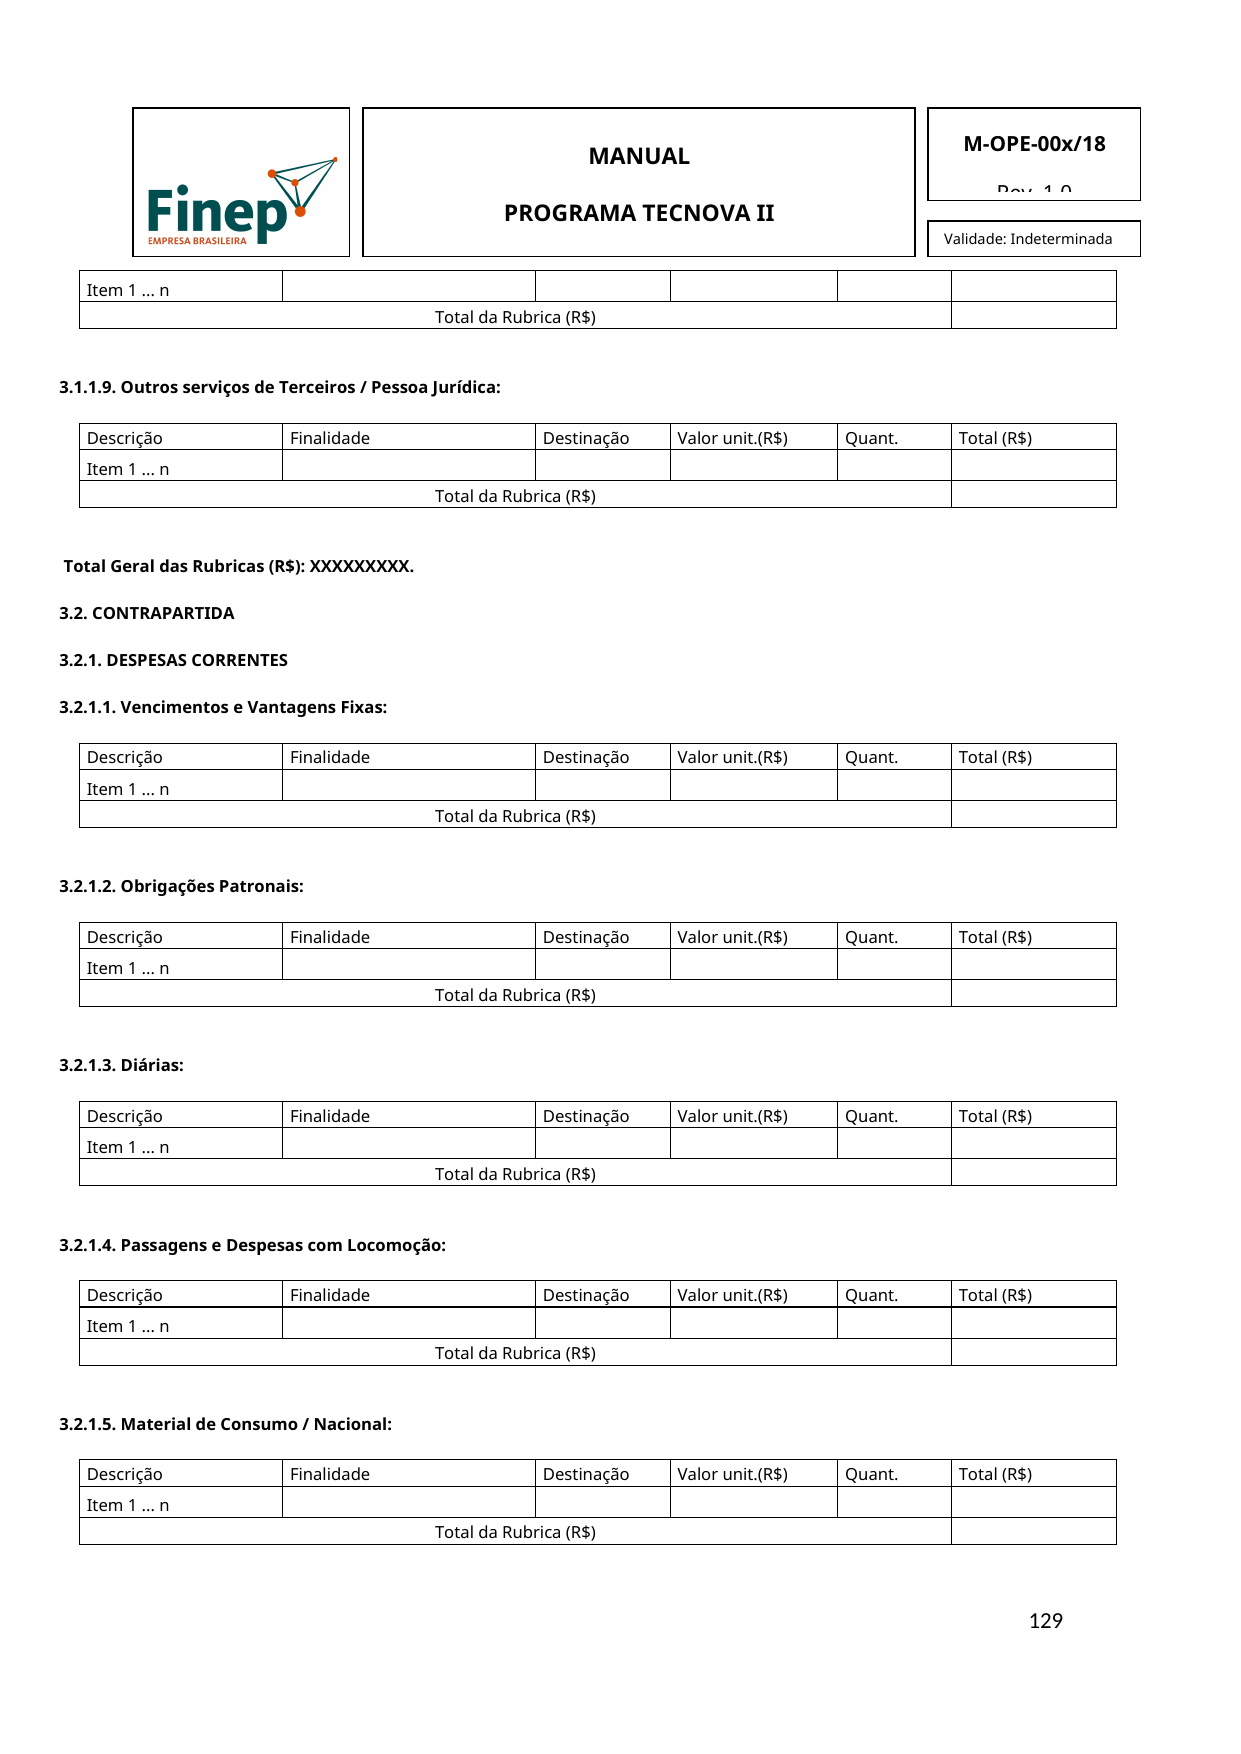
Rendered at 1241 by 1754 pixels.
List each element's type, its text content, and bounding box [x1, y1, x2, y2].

table_cell [952, 980, 1116, 1006]
text 3.2.1.3. Diárias: [59, 1054, 1063, 1077]
table_header Descrição [80, 744, 282, 769]
text 3.2.1.4. Passagens e Despesas com Locomoção: [59, 1233, 1063, 1256]
table_header Quant. [838, 1460, 951, 1486]
table_header Descrição [80, 424, 282, 449]
table_header Destinação [536, 923, 670, 948]
table_cell Item 1 ... n [80, 1128, 282, 1158]
table_cell [952, 271, 1116, 301]
table_cell [952, 949, 1116, 979]
table_cell [671, 450, 837, 480]
table_cell [283, 450, 535, 480]
table_cell [671, 1308, 837, 1337]
table_cell [283, 1128, 535, 1158]
table_cell [283, 770, 535, 800]
table_cell [952, 1339, 1116, 1364]
table_cell [283, 271, 535, 301]
table_cell [838, 949, 951, 979]
table_header Quant. [838, 424, 951, 449]
table_cell [838, 450, 951, 480]
table_cell [536, 1128, 670, 1158]
table_header Destinação [536, 1281, 670, 1306]
table_cell [952, 302, 1116, 328]
table_header Valor unit.(R$) [671, 1460, 837, 1486]
table_header Total (R$) [952, 1102, 1116, 1127]
text 3.2. CONTRAPARTIDA [59, 602, 1063, 625]
table_header Destinação [536, 1102, 670, 1127]
table_header Descrição [80, 1460, 282, 1486]
table_cell [952, 1308, 1116, 1337]
table_cell [838, 271, 951, 301]
table_cell [536, 1487, 670, 1517]
table_header Valor unit.(R$) [671, 1281, 837, 1306]
table_cell Total da Rubrica (R$) [80, 1518, 951, 1544]
table_header Finalidade [283, 1281, 535, 1306]
table_header Total (R$) [952, 1460, 1116, 1486]
table_cell [671, 949, 837, 979]
table_cell [838, 1487, 951, 1517]
text 3.2.1.1. Vencimentos e Vantagens Fixas: [59, 696, 1063, 718]
table_header Quant. [838, 1281, 951, 1306]
table_cell [952, 1159, 1116, 1185]
table_header Destinação [536, 424, 670, 449]
table_cell [952, 770, 1116, 800]
table_cell [671, 770, 837, 800]
text 3.1.1.9. Outros serviços de Terceiros / Pessoa Jurídica: [59, 376, 1063, 399]
text 3.2.1. DESPESAS CORRENTES [59, 649, 1063, 672]
table_cell [952, 1128, 1116, 1158]
table_cell [671, 1487, 837, 1517]
table_cell Item 1 ... n [80, 1308, 282, 1337]
table_cell Item 1 ... n [80, 450, 282, 480]
table_cell [283, 949, 535, 979]
table_cell Total da Rubrica (R$) [80, 481, 951, 507]
table_header Valor unit.(R$) [671, 424, 837, 449]
table_header Finalidade [283, 424, 535, 449]
table_header Destinação [536, 744, 670, 769]
table_cell [952, 450, 1116, 480]
table_header Valor unit.(R$) [671, 1102, 837, 1127]
text Total Geral das Rubricas (R$): XXXXXXXXX. [59, 555, 1063, 578]
table_cell Total da Rubrica (R$) [80, 1339, 951, 1364]
table_cell [283, 1487, 535, 1517]
table_header Finalidade [283, 1460, 535, 1486]
table_header Finalidade [283, 923, 535, 948]
table_cell [952, 801, 1116, 827]
table_cell Item 1 ... n [80, 949, 282, 979]
table_cell [952, 481, 1116, 507]
table_header Quant. [838, 744, 951, 769]
table_cell Item 1 ... n [80, 1487, 282, 1517]
table_cell Total da Rubrica (R$) [80, 1159, 951, 1185]
table_cell [536, 949, 670, 979]
table_cell [536, 271, 670, 301]
table_cell [536, 1308, 670, 1337]
table_cell Total da Rubrica (R$) [80, 302, 951, 328]
table_cell [671, 271, 837, 301]
table_header Descrição [80, 1102, 282, 1127]
table_cell [283, 1308, 535, 1337]
table_cell [536, 770, 670, 800]
text 3.2.1.2. Obrigações Patronais: [59, 875, 1063, 898]
table_header Finalidade [283, 1102, 535, 1127]
table_header Valor unit.(R$) [671, 923, 837, 948]
table_cell [536, 450, 670, 480]
table_cell [838, 770, 951, 800]
table_header Quant. [838, 1102, 951, 1127]
table_header Total (R$) [952, 1281, 1116, 1306]
table_header Total (R$) [952, 424, 1116, 449]
table_header Descrição [80, 923, 282, 948]
table_cell [838, 1308, 951, 1337]
table_cell Item 1 ... n [80, 770, 282, 800]
table_header Quant. [838, 923, 951, 948]
table_cell Total da Rubrica (R$) [80, 801, 951, 827]
table_cell [671, 1128, 837, 1158]
table_cell Item 1 ... n [80, 271, 282, 301]
table_header Descrição [80, 1281, 282, 1306]
table_cell [838, 1128, 951, 1158]
table_header Destinação [536, 1460, 670, 1486]
table_header Valor unit.(R$) [671, 744, 837, 769]
table_cell [952, 1487, 1116, 1517]
table_cell [952, 1518, 1116, 1544]
table_header Finalidade [283, 744, 535, 769]
table_header Total (R$) [952, 744, 1116, 769]
table_cell Total da Rubrica (R$) [80, 980, 951, 1006]
text 3.2.1.5. Material de Consumo / Nacional: [59, 1412, 1063, 1435]
table_header Total (R$) [952, 923, 1116, 948]
